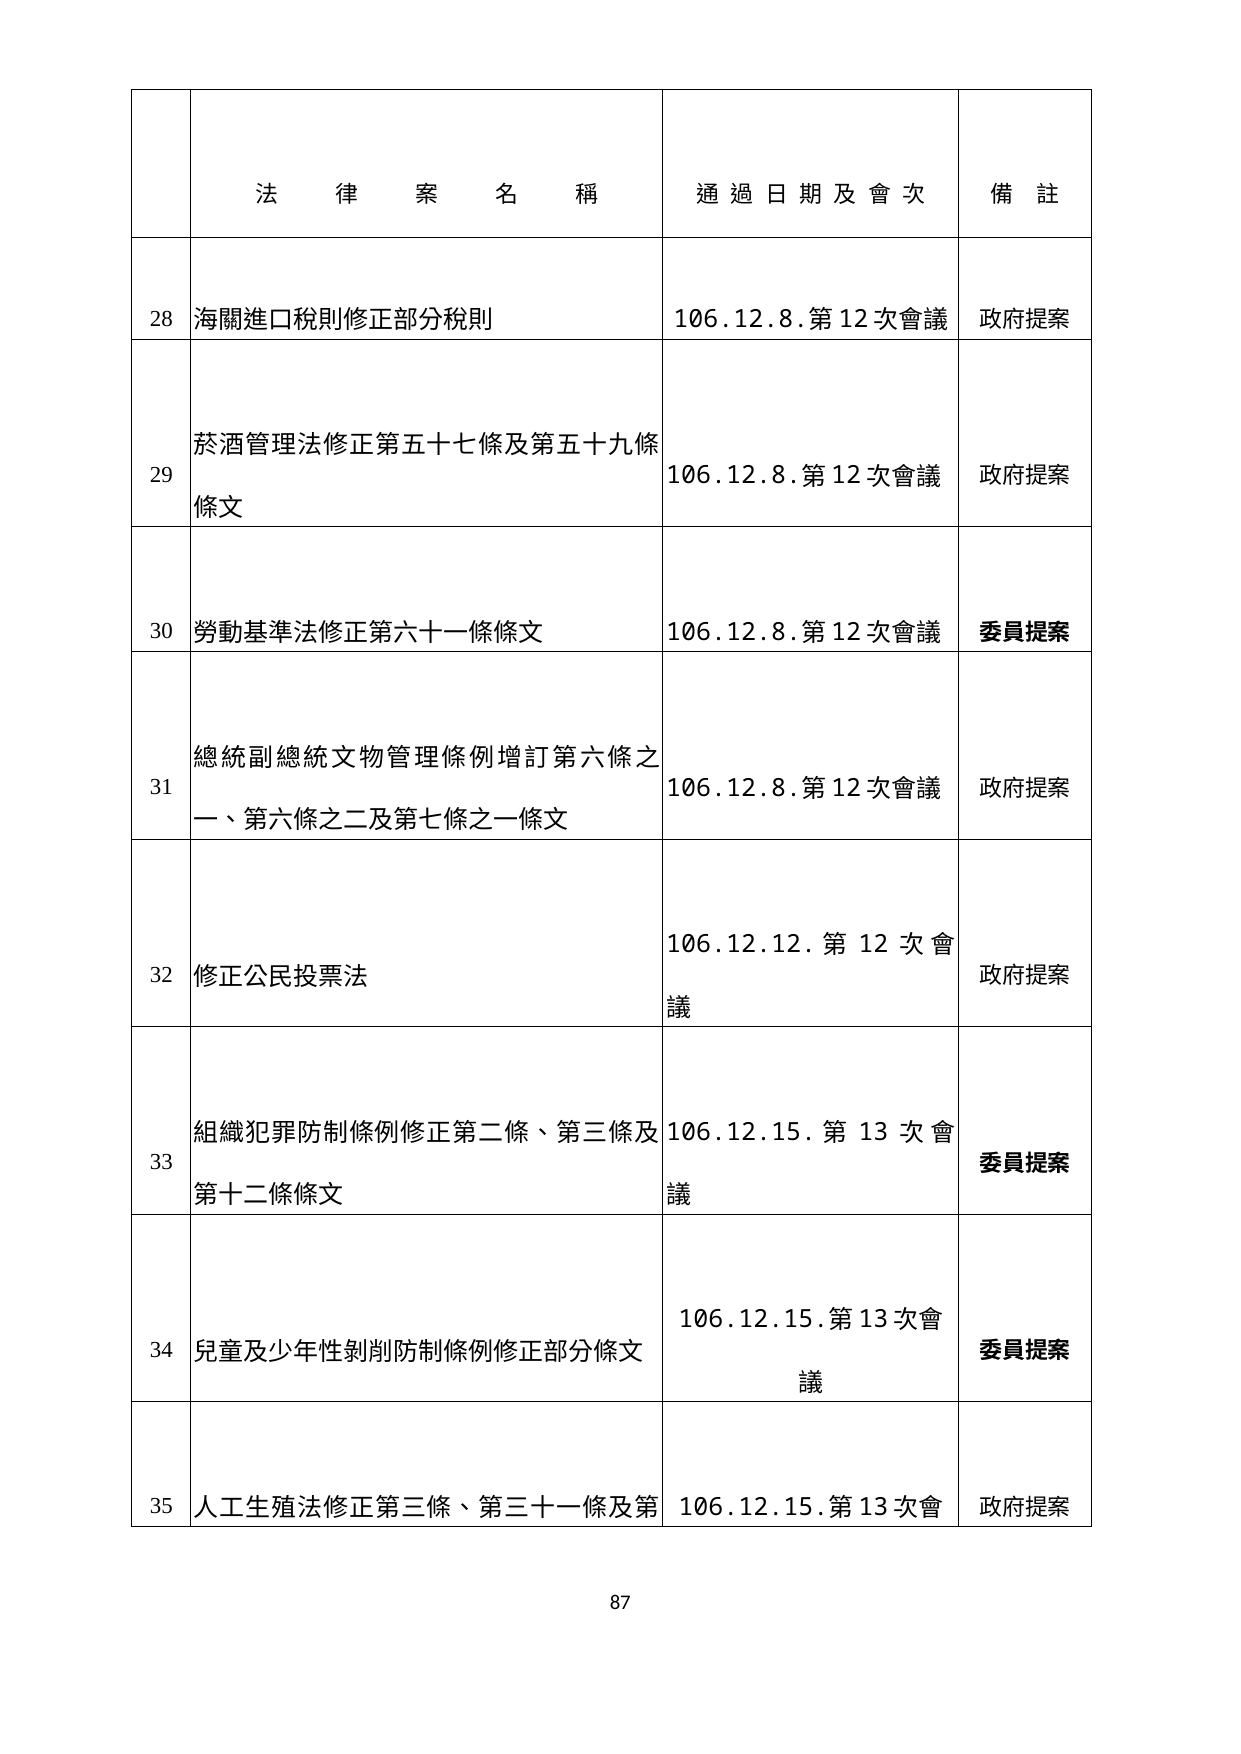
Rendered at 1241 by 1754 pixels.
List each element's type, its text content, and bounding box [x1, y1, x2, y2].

table_cell 106.12.15.第13次會議 [663, 1215, 958, 1401]
table_cell 政府提案 [959, 340, 1091, 526]
table_cell 委員提案 [959, 527, 1091, 651]
table_cell 人工生殖法修正第三條、第三十一條及第 [191, 1402, 662, 1526]
table_cell 35 [132, 1402, 190, 1526]
table_cell 106.12.15.第13次會議 [663, 1027, 958, 1214]
table_cell 106.12.8.第12次會議 [663, 652, 958, 839]
table_cell 總統副總統文物管理條例增訂第六條之一、第六條之二及第七條之一條文 [191, 652, 662, 839]
table_header 備 註 [959, 90, 1091, 237]
table_cell 委員提案 [959, 1215, 1091, 1401]
table_cell 修正公民投票法 [191, 840, 662, 1026]
table_cell 106.12.12.第12次會議 [663, 840, 958, 1026]
table_cell 政府提案 [959, 1402, 1091, 1526]
table_header 法 律 案 名 稱 [191, 90, 662, 237]
table_cell 政府提案 [959, 840, 1091, 1026]
table_cell 菸酒管理法修正第五十七條及第五十九條條文 [191, 340, 662, 526]
table_header [132, 90, 190, 237]
table_cell 勞動基準法修正第六十一條條文 [191, 527, 662, 651]
table_cell 政府提案 [959, 238, 1091, 339]
table_cell 委員提案 [959, 1027, 1091, 1214]
table_header 通 過 日 期 及 會 次 [663, 90, 958, 237]
table_cell 31 [132, 652, 190, 839]
table_cell 兒童及少年性剝削防制條例修正部分條文 [191, 1215, 662, 1401]
table_cell 106.12.8.第12次會議 [663, 340, 958, 526]
table_cell 28 [132, 238, 190, 339]
table_cell 34 [132, 1215, 190, 1401]
table_cell 33 [132, 1027, 190, 1214]
table_cell 海關進口稅則修正部分稅則 [191, 238, 662, 339]
table_cell 32 [132, 840, 190, 1026]
table_cell 29 [132, 340, 190, 526]
table_cell 30 [132, 527, 190, 651]
table_cell 政府提案 [959, 652, 1091, 839]
table_cell 組織犯罪防制條例修正第二條、第三條及第十二條條文 [191, 1027, 662, 1214]
table_cell 106.12.8.第12次會議 [663, 238, 958, 339]
table_cell 106.12.15.第13次會 [663, 1402, 958, 1526]
table_cell 106.12.8.第12次會議 [663, 527, 958, 651]
